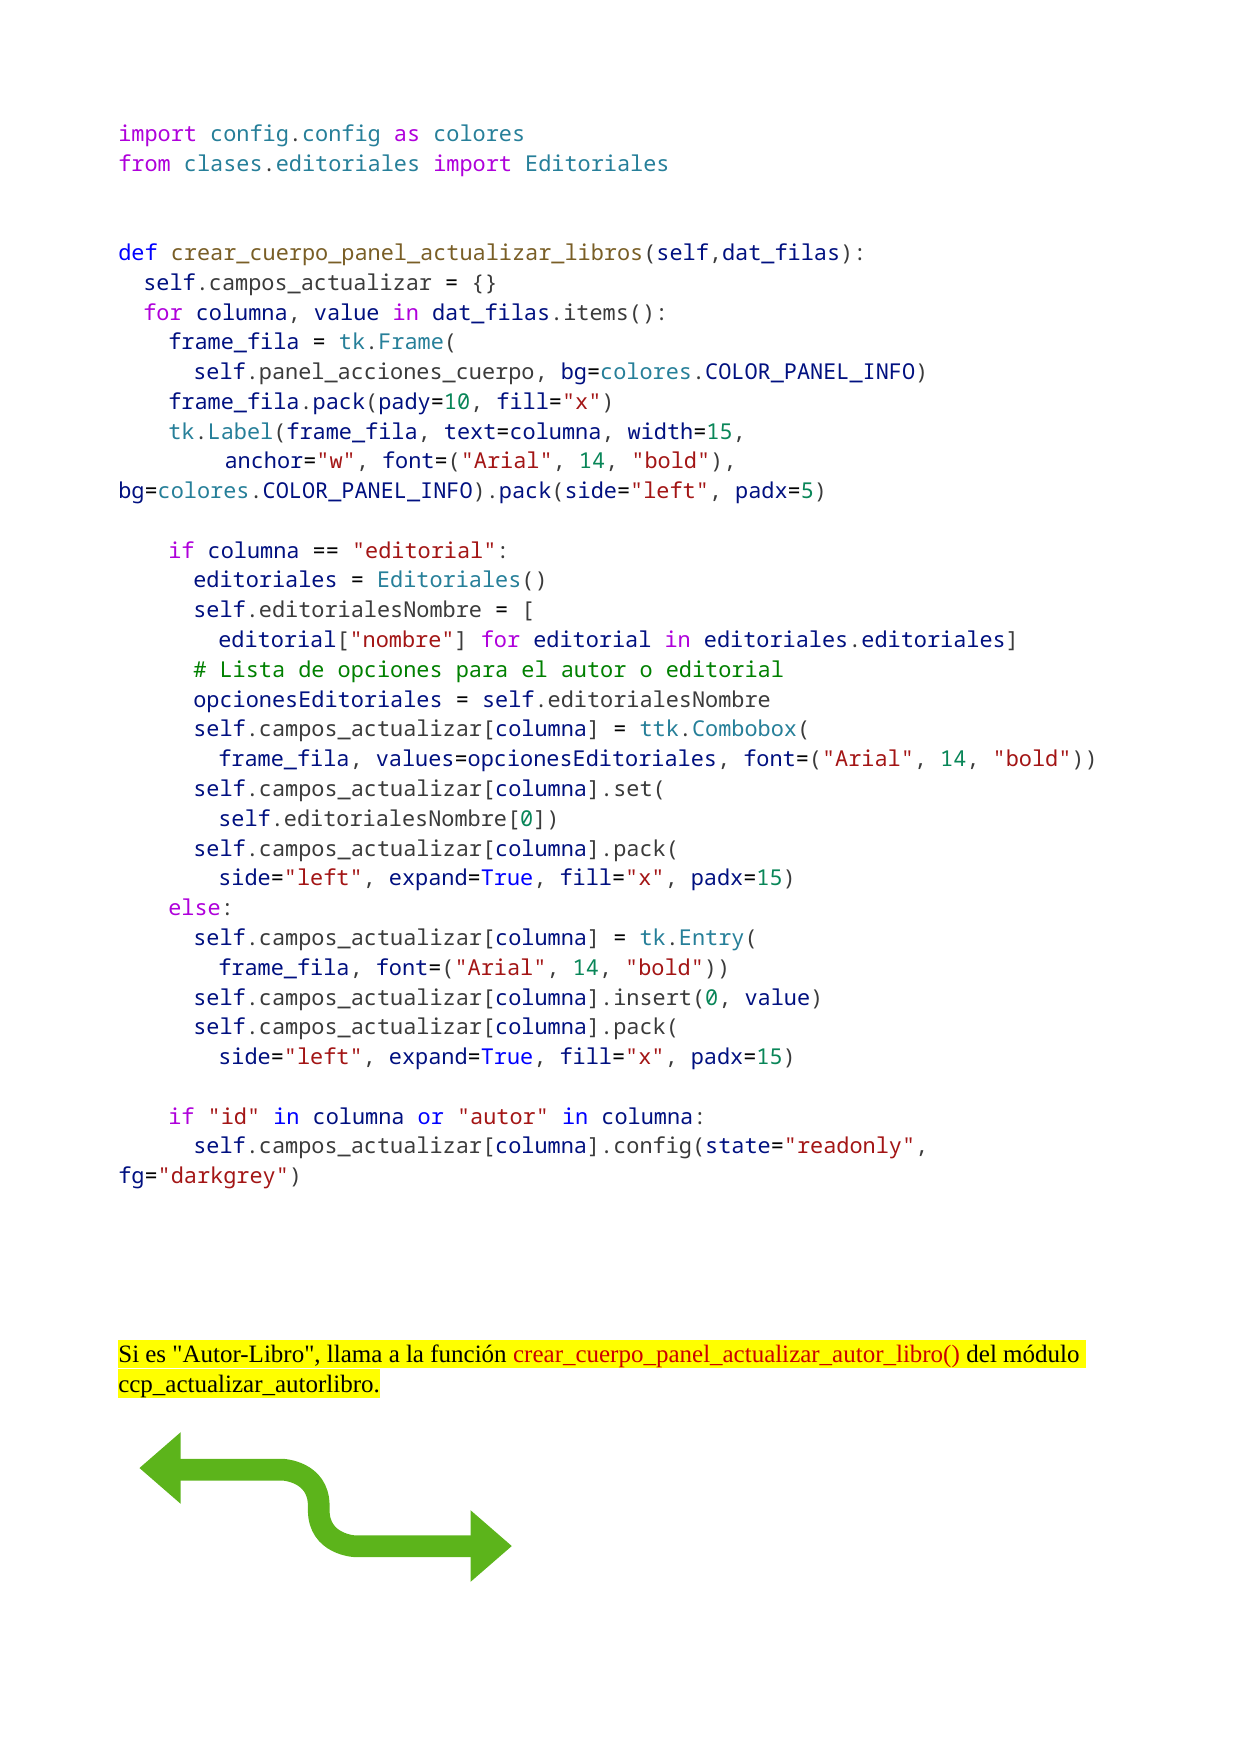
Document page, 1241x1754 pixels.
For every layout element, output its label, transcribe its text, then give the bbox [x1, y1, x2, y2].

text Si es "Autor-Libro", llama a la función crear_cuerpo_panel_actualizar_autor_libro() del módulo ccp_actualizar_autorlibro. [118, 1338, 1122, 1398]
text anchor="w", font=("Arial", 14, "bold"), bg=colores.COLOR_PANEL_INFO).pack(side="left", padx=5) [118, 445, 1122, 505]
text self.campos_actualizar[columna].insert(0, value) [118, 982, 1122, 1011]
text self.campos_actualizar[columna].config(state="readonly", fg="darkgrey") [118, 1130, 1122, 1190]
text side="left", expand=True, fill="x", padx=15) [118, 862, 1122, 892]
text from clases.editoriales import Editoriales [118, 148, 1122, 178]
text self.campos_actualizar[columna] = ttk.Combobox( [118, 713, 1122, 743]
text import config.config as colores [118, 118, 1122, 148]
text if columna == "editorial": [118, 535, 1122, 564]
text self.campos_actualizar[columna].pack( [118, 1011, 1122, 1041]
text self.campos_actualizar[columna] = tk.Entry( [118, 922, 1122, 952]
text editorial["nombre"] for editorial in editoriales.editoriales] [118, 624, 1122, 654]
text for columna, value in dat_filas.items(): [118, 296, 1122, 326]
text self.editorialesNombre[0]) [118, 803, 1122, 833]
text if "id" in columna or "autor" in columna: [118, 1101, 1122, 1130]
text editoriales = Editoriales() [118, 564, 1122, 594]
text # Lista de opciones para el autor o editorial [118, 654, 1122, 684]
text side="left", expand=True, fill="x", padx=15) [118, 1041, 1122, 1071]
text self.campos_actualizar[columna].set( [118, 773, 1122, 803]
text tk.Label(frame_fila, text=columna, width=15, [118, 416, 1122, 445]
text self.editorialesNombre = [ [118, 594, 1122, 624]
text def crear_cuerpo_panel_actualizar_libros(self,dat_filas): [118, 237, 1122, 267]
text self.panel_acciones_cuerpo, bg=colores.COLOR_PANEL_INFO) [118, 356, 1122, 386]
text self.campos_actualizar = {} [118, 267, 1122, 296]
text opcionesEditoriales = self.editorialesNombre [118, 684, 1122, 713]
text frame_fila = tk.Frame( [118, 326, 1122, 356]
text self.campos_actualizar[columna].pack( [118, 833, 1122, 862]
text frame_fila, font=("Arial", 14, "bold")) [118, 952, 1122, 982]
text else: [118, 892, 1122, 922]
text frame_fila.pack(pady=10, fill="x") [118, 386, 1122, 416]
text frame_fila, values=opcionesEditoriales, font=("Arial", 14, "bold")) [118, 743, 1122, 773]
